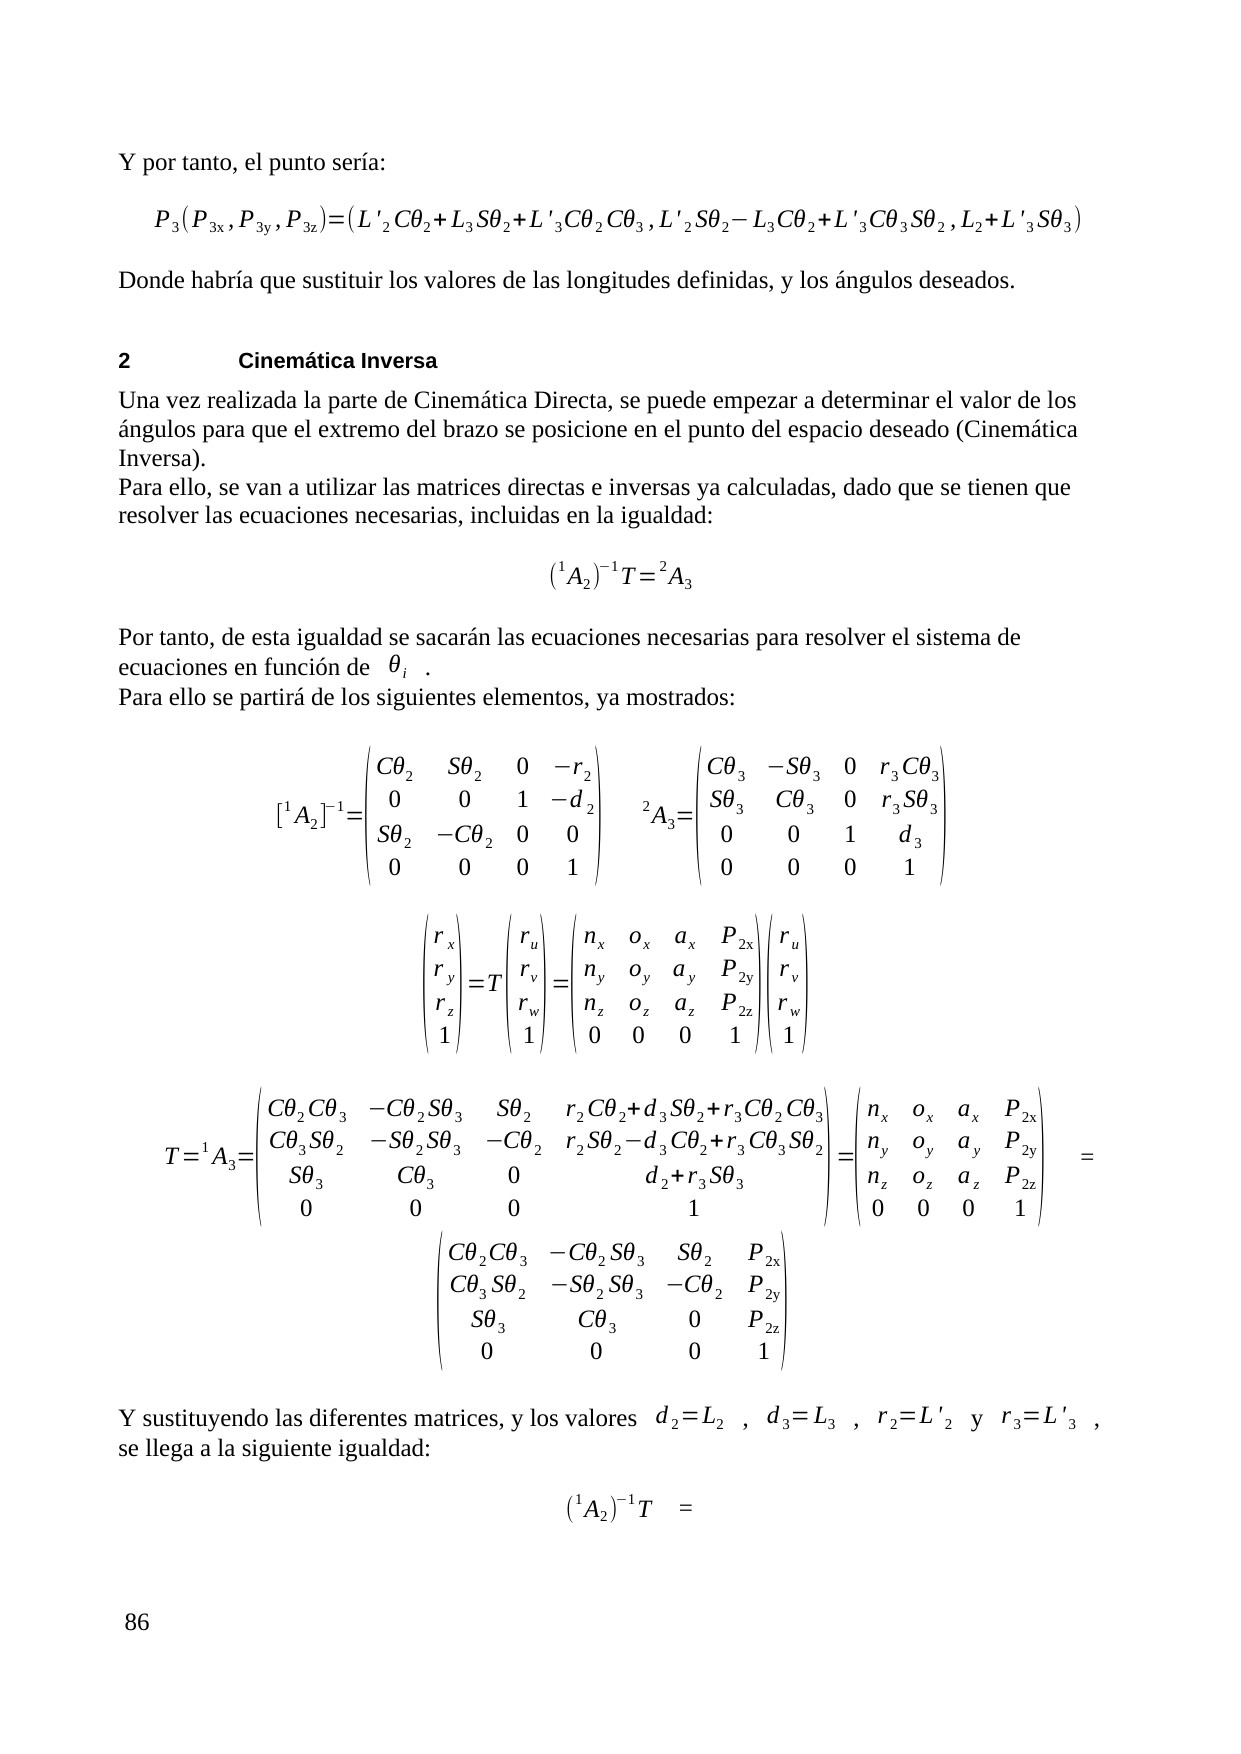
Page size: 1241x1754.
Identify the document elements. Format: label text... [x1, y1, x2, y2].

text Una vez realizada la parte de Cinemática Directa, se puede empezar a determinar el valor de los ángulos para que el extremo del brazo se posicione en el punto del espacio deseado (Cinemática Inversa). [118, 385, 1122, 472]
text Para ello se partirá de los siguientes elementos, ya mostrados: [118, 682, 1122, 711]
text Donde habría que sustituir los valores de las longitudes definidas, y los ángulos deseados. [118, 265, 1122, 294]
text = [118, 1490, 1122, 1525]
text Para ello, se van a utilizar las matrices directas e inversas ya calculadas, dado que se tienen que resolver las ecuaciones necesarias, incluidas en la igualdad: [118, 472, 1122, 529]
text Y sustituyendo las diferentes matrices, y los valores,,y, se llega a la siguiente igualdad: [118, 1401, 1122, 1462]
subtitle Cinemática Inversa [118, 348, 1122, 373]
text Y por tanto, el punto sería: [118, 147, 1122, 176]
text Por tanto, de esta igualdad se sacarán las ecuaciones necesarias para resolver el sistema de ecuaciones en función de. [118, 622, 1122, 682]
text = [118, 1085, 1122, 1229]
